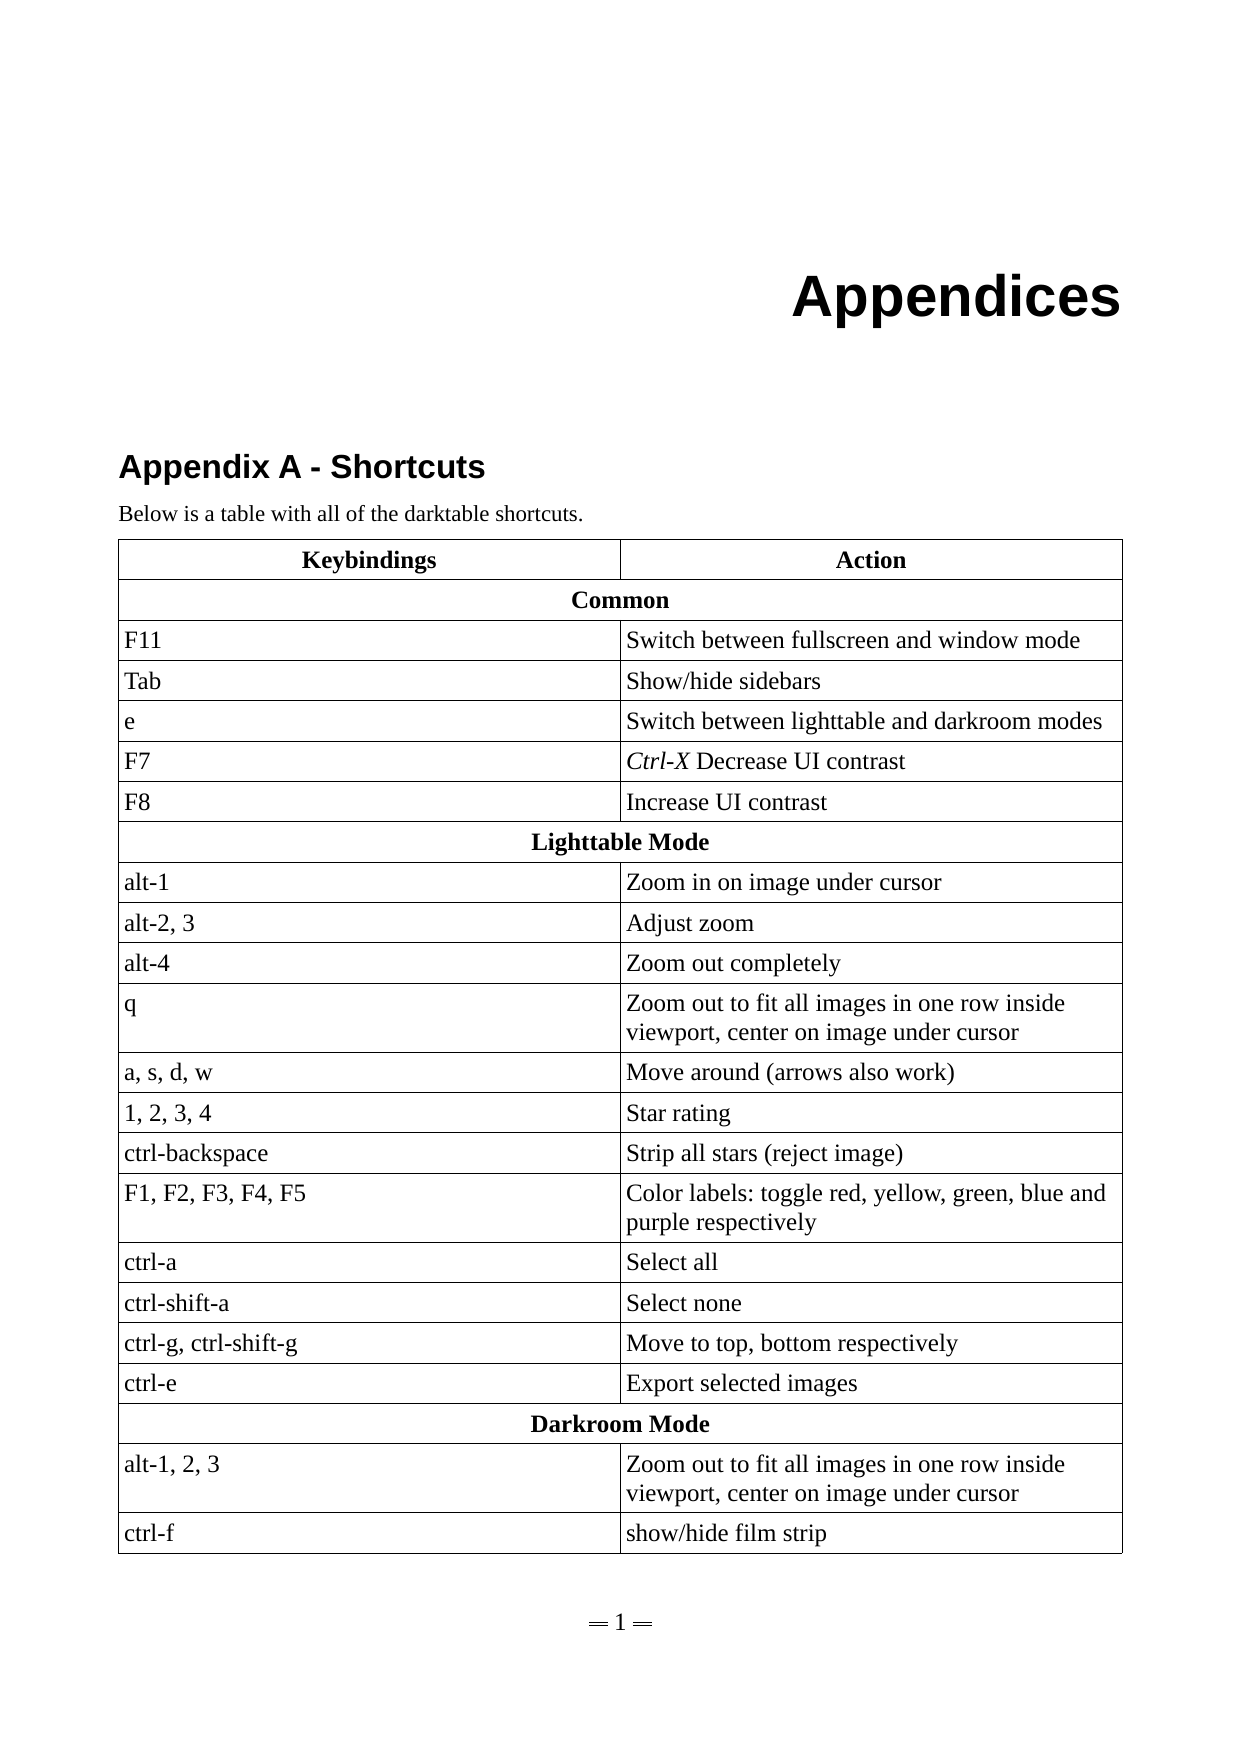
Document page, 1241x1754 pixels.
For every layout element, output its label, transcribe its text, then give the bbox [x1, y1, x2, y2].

table_cell F8 [119, 782, 620, 821]
table_cell F11 [119, 621, 620, 660]
table_cell Ctrl-X Decrease UI contrast [621, 742, 1122, 781]
table_cell alt-2, 3 [119, 903, 620, 942]
table_cell Move to top, bottom respectively [621, 1323, 1122, 1362]
table_cell Select none [621, 1283, 1122, 1322]
table_cell a, s, d, w [119, 1053, 620, 1092]
table_cell Color labels: toggle red, yellow, green, blue and purple respectively [621, 1174, 1122, 1242]
table_cell Increase UI contrast [621, 782, 1122, 821]
table_cell 1, 2, 3, 4 [119, 1093, 620, 1132]
table_cell F1, F2, F3, F4, F5 [119, 1174, 620, 1242]
table_cell alt-1 [119, 863, 620, 902]
table_cell Zoom out to fit all images in one row inside viewport, center on image under cursor [621, 984, 1122, 1052]
title Appendices [118, 262, 1122, 329]
table_cell Zoom out completely [621, 943, 1122, 982]
table_cell e [119, 701, 620, 741]
table_cell Zoom out to fit all images in one row inside viewport, center on image under cursor [621, 1444, 1122, 1512]
table_cell ctrl-e [119, 1364, 620, 1403]
table_cell alt-1, 2, 3 [119, 1444, 620, 1512]
table_cell Strip all stars (reject image) [621, 1133, 1122, 1172]
table_cell Lighttable Mode [119, 822, 1122, 862]
table_cell Select all [621, 1243, 1122, 1282]
table_cell Star rating [621, 1093, 1122, 1132]
table_cell Common [119, 580, 1122, 620]
table_cell Move around (arrows also work) [621, 1053, 1122, 1092]
text Below is a table with all of the darktable shortcuts. [118, 500, 1122, 527]
table_cell show/hide film strip [621, 1513, 1122, 1552]
subtitle Appendix A - Shortcuts [118, 447, 1122, 485]
table_cell Tab [119, 661, 620, 700]
table_cell alt-4 [119, 943, 620, 982]
table_header Action [621, 540, 1122, 579]
table_cell ctrl-shift-a [119, 1283, 620, 1322]
table_cell q [119, 984, 620, 1052]
table_cell ctrl-backspace [119, 1133, 620, 1172]
table_cell ctrl-a [119, 1243, 620, 1282]
table_cell Zoom in on image under cursor [621, 863, 1122, 902]
table_cell Darkroom Mode [119, 1404, 1122, 1443]
table_cell ctrl-g, ctrl-shift-g [119, 1323, 620, 1362]
table_cell Export selected images [621, 1364, 1122, 1403]
table_cell Switch between fullscreen and window mode [621, 621, 1122, 660]
table_cell Show/hide sidebars [621, 661, 1122, 700]
table_cell ctrl-f [119, 1513, 620, 1552]
table_cell Switch between lighttable and darkroom modes [621, 701, 1122, 741]
table_header Keybindings [119, 540, 620, 579]
table_cell Adjust zoom [621, 903, 1122, 942]
table_cell F7 [119, 742, 620, 781]
